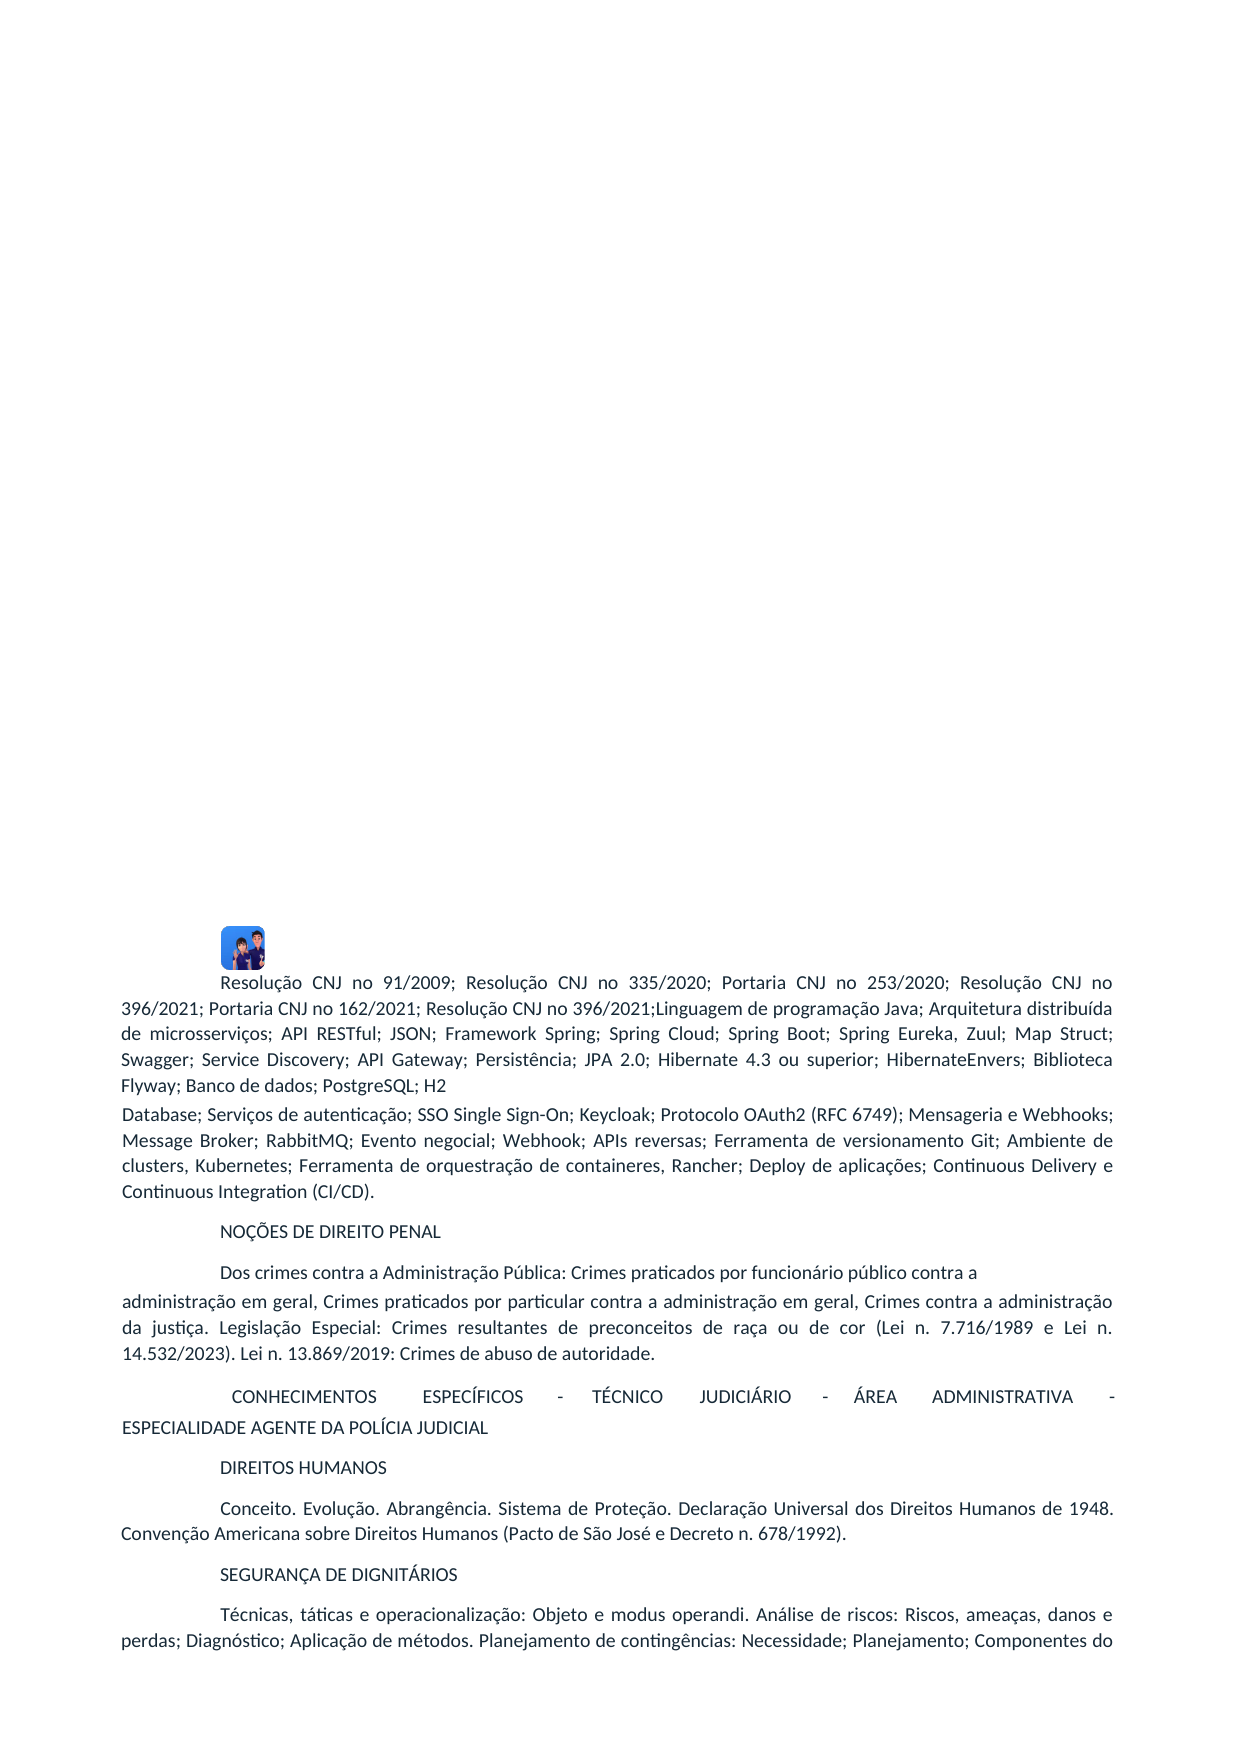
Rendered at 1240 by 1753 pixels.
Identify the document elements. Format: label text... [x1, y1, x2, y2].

text Dos crimes contra a Administração Pública: Crimes praticados por funcionário público contra a [220, 1260, 1115, 1284]
text ESPECIALIDADE AGENTE DA POLÍCIA JUDICIAL [122, 1415, 1115, 1439]
text SEGURANÇA DE DIGNITÁRIOS [220, 1562, 1115, 1586]
text NOÇÕES DE DIREITO PENAL [220, 1220, 1115, 1244]
text CONHECIMENTOS ESPECÍFICOS - TÉCNICO JUDICIÁRIO - ÁREA ADMINISTRATIVA - [50, 1381, 1115, 1409]
text DIREITOS HUMANOS [220, 1455, 1115, 1479]
text Técnicas, táticas e operacionalização: Objeto e modus operandi. Análise de riscos: Riscos, ameaças, danos e perdas; Diagnóstico; Aplicação de métodos. Planejamento de contingências: Necessidade; Planejamento; Componentes do [121, 1602, 1115, 1652]
text Conceito. Evolução. Abrangência. Sistema de Proteção. Declaração Universal dos Direitos Humanos de 1948. Convenção Americana sobre Direitos Humanos (Pacto de São José e Decreto n. 678/1992). [121, 1496, 1115, 1546]
text Database; Serviços de autenticação; SSO Single Sign-On; Keycloak; Protocolo OAuth2 (RFC 6749); Mensageria e Webhooks; Message Broker; RabbitMQ; Evento negocial; Webhook; APIs reversas; Ferramenta de versionamento Git; Ambiente de clusters, Kubernetes; Ferramenta de orquestração de containeres, Rancher; Deploy de aplicações; Continuous Delivery e Continuous Integration (CI/CD). [122, 1102, 1115, 1203]
text Resolução CNJ no 91/2009; Resolução CNJ no 335/2020; Portaria CNJ no 253/2020; Resolução CNJ no 396/2021; Portaria CNJ no 162/2021; Resolução CNJ no 396/2021;Linguagem de programação Java; Arquitetura distribuída de microsserviços; API RESTful; JSON; Framework Spring; Spring Cloud; Spring Boot; Spring Eureka, Zuul; Map Struct; Swagger; Service Discovery; API Gateway; Persistência; JPA 2.0; Hibernate 4.3 ou superior; HibernateEnvers; Biblioteca Flyway; Banco de dados; PostgreSQL; H2 [121, 970, 1115, 1097]
text administração em geral, Crimes praticados por particular contra a administração em geral, Crimes contra a administração da justiça. Legislação Especial: Crimes resultantes de preconceitos de raça ou de cor (Lei n. 7.716/1989 e Lei n. 14.532/2023). Lei n. 13.869/2019: Crimes de abuso de autoridade. [122, 1289, 1115, 1365]
